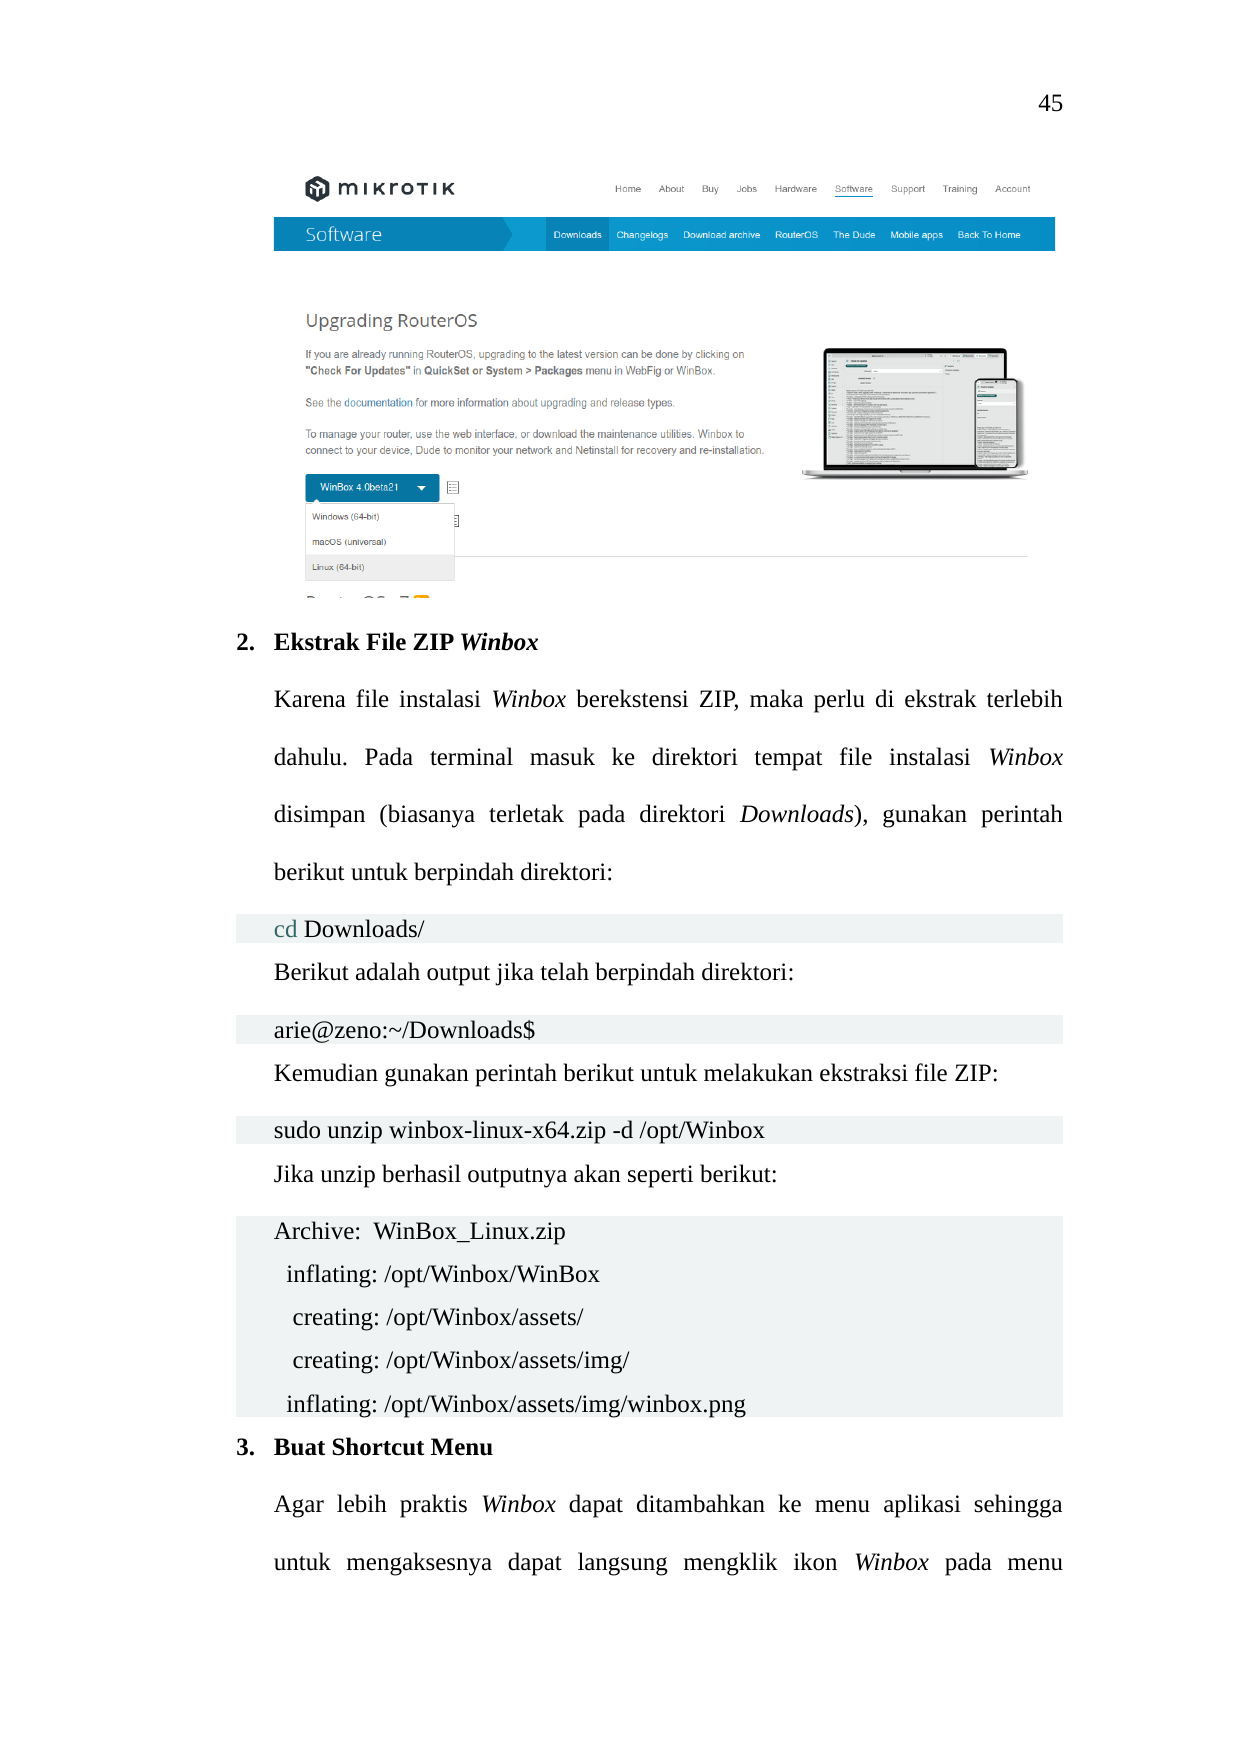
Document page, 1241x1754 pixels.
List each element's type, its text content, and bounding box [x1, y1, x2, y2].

list Jika unzip berhasil outputnya akan seperti berikut: [236, 1159, 1063, 1187]
list Kemudian gunakan perintah berikut untuk melakukan ekstraksi file ZIP: [236, 1058, 1063, 1087]
list Ekstrak File ZIP Winbox [236, 627, 1063, 656]
list Karena file instalasi Winbox berekstensi ZIP, maka perlu di ekstrak terlebih dahulu. Pada terminal masuk ke direktori tempat file instalasi Winbox disimpan (biasanya terletak pada direktori Downloads), gunakan perintah berikut untuk berpindah direktori: [236, 684, 1063, 886]
picture [273, 165, 1055, 216]
list inflating: /opt/Winbox/WinBox [236, 1259, 1063, 1288]
list arie@zeno:~/Downloads$ [236, 1015, 1063, 1044]
list Archive: WinBox_Linux.zip [236, 1216, 1063, 1245]
list sudo unzip winbox-linux-x64.zip -d /opt/Winbox [236, 1116, 1063, 1144]
picture [273, 252, 1055, 598]
list cd Downloads/ [236, 914, 1063, 943]
list Berikut adalah output jika telah berpindah direktori: [236, 957, 1063, 986]
list creating: /opt/Winbox/assets/ [236, 1302, 1063, 1331]
list inflating: /opt/Winbox/assets/img/winbox.png [236, 1389, 1063, 1417]
list Buat Shortcut Menu [236, 1432, 1063, 1461]
list Agar lebih praktis Winbox dapat ditambahkan ke menu aplikasi sehingga untuk mengaksesnya dapat langsung mengklik ikon Winbox pada menu [236, 1489, 1063, 1576]
list creating: /opt/Winbox/assets/img/ [236, 1346, 1063, 1374]
